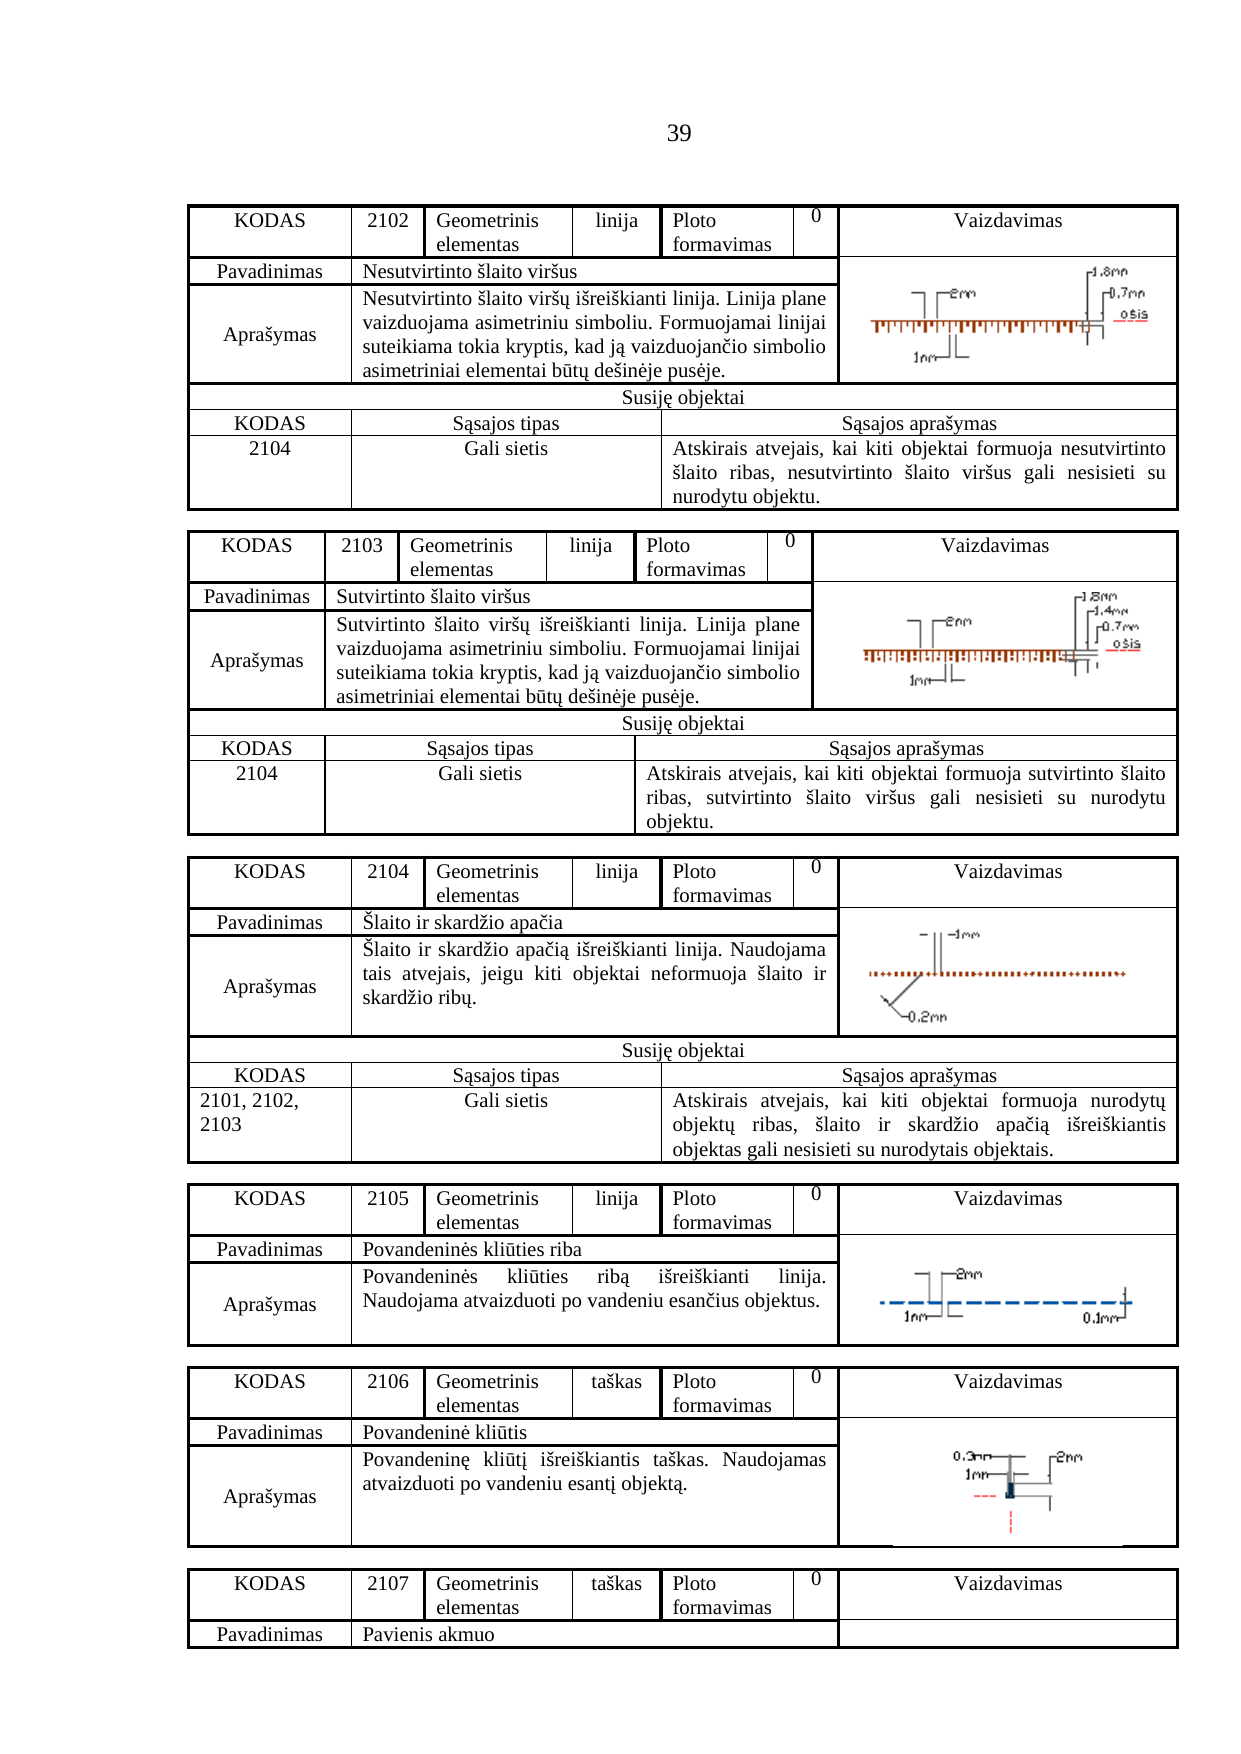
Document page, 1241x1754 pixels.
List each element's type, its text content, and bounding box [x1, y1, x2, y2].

table_cell Pavadinimas [190, 910, 351, 934]
table_cell Šlaito ir skardžio apačia [352, 910, 837, 934]
table_header Geometrinis elementas [426, 859, 572, 907]
table_header linija [573, 1186, 659, 1234]
table_cell Pavadinimas [190, 584, 324, 608]
table_cell [814, 582, 1176, 708]
table_header linija [573, 208, 659, 256]
table_cell Povandeninė kliūtis [352, 1420, 837, 1444]
table_cell Aprašymas [190, 286, 351, 382]
table_header taškas [573, 1571, 659, 1619]
table_header  [794, 1571, 837, 1619]
table_cell Gali sietis [326, 761, 634, 833]
table_header Geometrinis elementas [426, 1369, 572, 1417]
table_cell Aprašymas [190, 1447, 351, 1545]
table_header Vaizdavimas [840, 859, 1176, 907]
table_cell Pavadinimas [190, 1420, 351, 1444]
table_header Ploto formavimas [663, 1369, 793, 1417]
table_cell Susiję objektai [190, 385, 1176, 409]
table_cell Sąsajos tipas [352, 410, 661, 434]
table_cell Atskirais atvejais, kai kiti objektai formuoja sutvirtinto šlaito ribas, sutvirtinto šlaito viršus gali nesisieti su nurodytu objektu. [636, 761, 1176, 833]
table_cell 2104 [190, 761, 324, 833]
table_header 2105 [352, 1186, 423, 1234]
table_header 2106 [352, 1369, 423, 1417]
table_header KODAS [190, 208, 351, 256]
table_cell Susiję objektai [190, 711, 1176, 735]
table_cell Gali sietis [352, 436, 661, 508]
table_header Ploto formavimas [637, 533, 767, 581]
table_cell Aprašymas [190, 1264, 351, 1343]
table_cell Pavadinimas [190, 259, 351, 283]
table_header 2104 [352, 859, 423, 907]
table_cell Nesutvirtinto šlaito viršus [352, 259, 837, 283]
table_header Vaizdavimas [840, 208, 1176, 256]
table_cell Pavienis akmuo [352, 1622, 837, 1646]
table_header Vaizdavimas [840, 1571, 1176, 1619]
table_header Vaizdavimas [840, 1369, 1176, 1417]
table_cell Aprašymas [190, 937, 351, 1035]
table_cell [840, 908, 1176, 1035]
table_header  [794, 1369, 837, 1417]
table_header Vaizdavimas [814, 533, 1176, 581]
table_header linija [547, 533, 633, 581]
table_cell Šlaito ir skardžio apačią išreiškianti linija. Naudojama tais atvejais, jeigu kiti objektai neformuoja šlaito ir skardžio ribų. [352, 937, 837, 1035]
table_header  [768, 533, 811, 581]
table_header Geometrinis elementas [426, 1186, 572, 1234]
table_header  [794, 859, 837, 907]
table_header Geometrinis elementas [426, 1571, 572, 1619]
table_header  [794, 208, 837, 256]
table_header 2102 [352, 208, 423, 256]
table_cell Povandeninę kliūtį išreiškiantis taškas. Naudojamas atvaizduoti po vandeniu esantį objektą. [352, 1447, 837, 1545]
table_cell Sąsajos aprašymas [662, 1063, 1176, 1087]
table_header KODAS [190, 859, 351, 907]
table_cell Atskirais atvejais, kai kiti objektai formuoja nurodytų objektų ribas, šlaito ir skardžio apačią išreiškiantis objektas gali nesisieti su nurodytais objektais. [662, 1088, 1176, 1161]
table_header  [794, 1186, 837, 1234]
table_cell Susiję objektai [190, 1038, 1176, 1062]
table_header linija [573, 859, 659, 907]
table_cell Pavadinimas [190, 1237, 351, 1261]
table_cell Aprašymas [190, 612, 324, 708]
table_cell Povandeninės kliūties ribą išreiškianti linija. Naudojama atvaizduoti po vandeniu esančius objektus. [352, 1264, 837, 1343]
table_header Ploto formavimas [663, 859, 793, 907]
table_header KODAS [190, 1571, 351, 1619]
table_header Ploto formavimas [663, 208, 793, 256]
table_cell Povandeninės kliūties riba [352, 1237, 837, 1261]
table_cell 2101, 2102, 2103 [190, 1088, 351, 1161]
table_header taškas [573, 1369, 659, 1417]
table_cell Sąsajos tipas [352, 1063, 661, 1087]
table_cell Atskirais atvejais, kai kiti objektai formuoja nesutvirtinto šlaito ribas, nesutvirtinto šlaito viršus gali nesisieti su nurodytu objektu. [662, 436, 1176, 508]
table_cell Sąsajos aprašymas [636, 736, 1176, 760]
table_header 2107 [352, 1571, 423, 1619]
table_cell [840, 1235, 1176, 1343]
table_cell Sąsajos tipas [326, 736, 634, 760]
table_cell [840, 1418, 1176, 1545]
table_header Geometrinis elementas [400, 533, 546, 581]
table_cell Pavadinimas [190, 1622, 351, 1646]
table_cell Sutvirtinto šlaito viršų išreiškianti linija. Linija plane vaizduojama asimetriniu simboliu. Formuojamai linijai suteikiama tokia kryptis, kad ją vaizduojančio simbolio asimetriniai elementai būtų dešinėje pusėje. [326, 612, 811, 708]
table_cell [840, 257, 1176, 382]
table_cell Gali sietis [352, 1088, 661, 1161]
table_header KODAS [190, 1369, 351, 1417]
table_header Ploto formavimas [663, 1571, 793, 1619]
table_header Ploto formavimas [663, 1186, 793, 1234]
table_cell KODAS [190, 736, 324, 760]
table_header KODAS [190, 533, 324, 581]
table_cell KODAS [190, 410, 351, 434]
table_header Vaizdavimas [840, 1186, 1176, 1234]
table_cell Sąsajos aprašymas [662, 410, 1176, 434]
table_header 2103 [326, 533, 397, 581]
table_cell 2104 [190, 436, 351, 508]
table_cell Nesutvirtinto šlaito viršų išreiškianti linija. Linija plane vaizduojama asimetriniu simboliu. Formuojamai linijai suteikiama tokia kryptis, kad ją vaizduojančio simbolio asimetriniai elementai būtų dešinėje pusėje. [352, 286, 837, 382]
table_header Geometrinis elementas [426, 208, 572, 256]
table_cell KODAS [190, 1063, 351, 1087]
table_cell Sutvirtinto šlaito viršus [326, 584, 811, 608]
table_cell [840, 1620, 1176, 1646]
table_header KODAS [190, 1186, 351, 1234]
